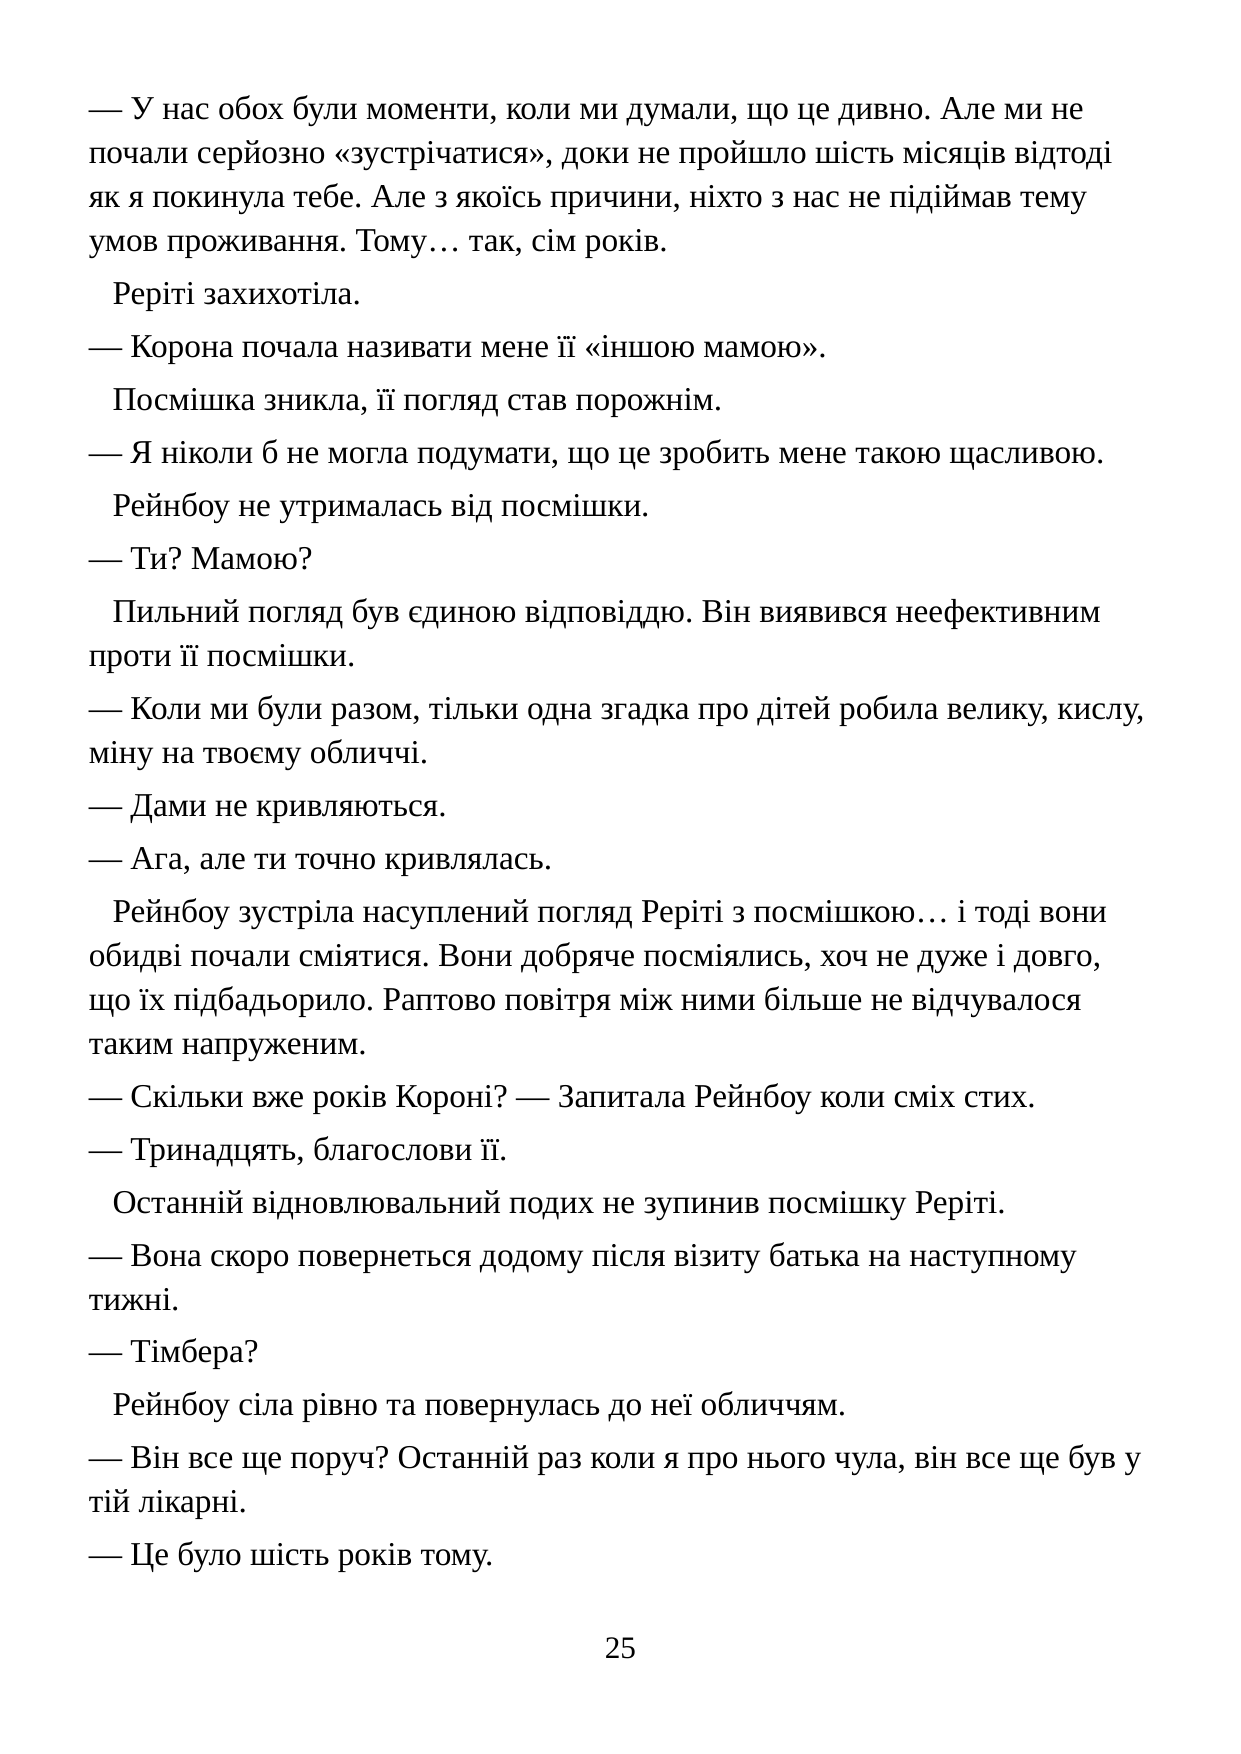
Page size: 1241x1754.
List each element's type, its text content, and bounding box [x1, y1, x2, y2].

text Останній відновлювальний подих не зупинив посмішку Реріті. [88, 1182, 1152, 1220]
text — Дами не кривляються. [88, 785, 1152, 823]
text Рейнбоу зустріла насуплений погляд Реріті з посмішкою… і тоді вони обидві почали сміятися. Вони добряче посміялись, хоч не дуже і довго, що їх підбадьорило. Раптово повітря між ними більше не відчувалося таким напруженим. [88, 891, 1152, 1061]
text Рейнбоу сіла рівно та повернулась до неї обличчям. [88, 1385, 1152, 1423]
text Пильний погляд був єдиною відповіддю. Він виявився неефективним проти її посмішки. [88, 591, 1152, 673]
text Посмішка зникла, її погляд став порожнім. [88, 379, 1152, 418]
text — Вона скоро повернеться додому після візиту батька на наступному тижні. [88, 1235, 1152, 1317]
text — Коли ми були разом, тільки одна згадка про дітей робила велику, кислу, міну на твоєму обличчі. [88, 688, 1152, 771]
text Рейнбоу не утрималась від посмішки. [88, 485, 1152, 524]
text Реріті захихотіла. [88, 274, 1152, 312]
text — Він все ще поруч? Останній раз коли я про нього чула, він все ще був у тій лікарні. [88, 1438, 1152, 1520]
text — Я ніколи б не могла подумати, що це зробить мене такою щасливою. [88, 432, 1152, 471]
text — Тринадцять, благослови її. [88, 1129, 1152, 1167]
text — Ти? Мамою? [88, 538, 1152, 577]
text — Корона почала називати мене її «іншою мамою». [88, 327, 1152, 365]
text — У нас обох були моменти, коли ми думали, що це дивно. Але ми не почали серйозно «зустрічатися», доки не пройшло шість місяців відтоді як я покинула тебе. Але з якоїсь причини, ніхто з нас не підіймав тему умов проживання. Тому… так, сім років. [88, 88, 1152, 259]
text — Скільки вже років Короні? — Запитала Рейнбоу коли сміх стих. [88, 1076, 1152, 1114]
text — Це було шість років тому. [88, 1534, 1152, 1573]
text — Ага, але ти точно кривлялась. [88, 838, 1152, 876]
text — Тімбера? [88, 1332, 1152, 1370]
